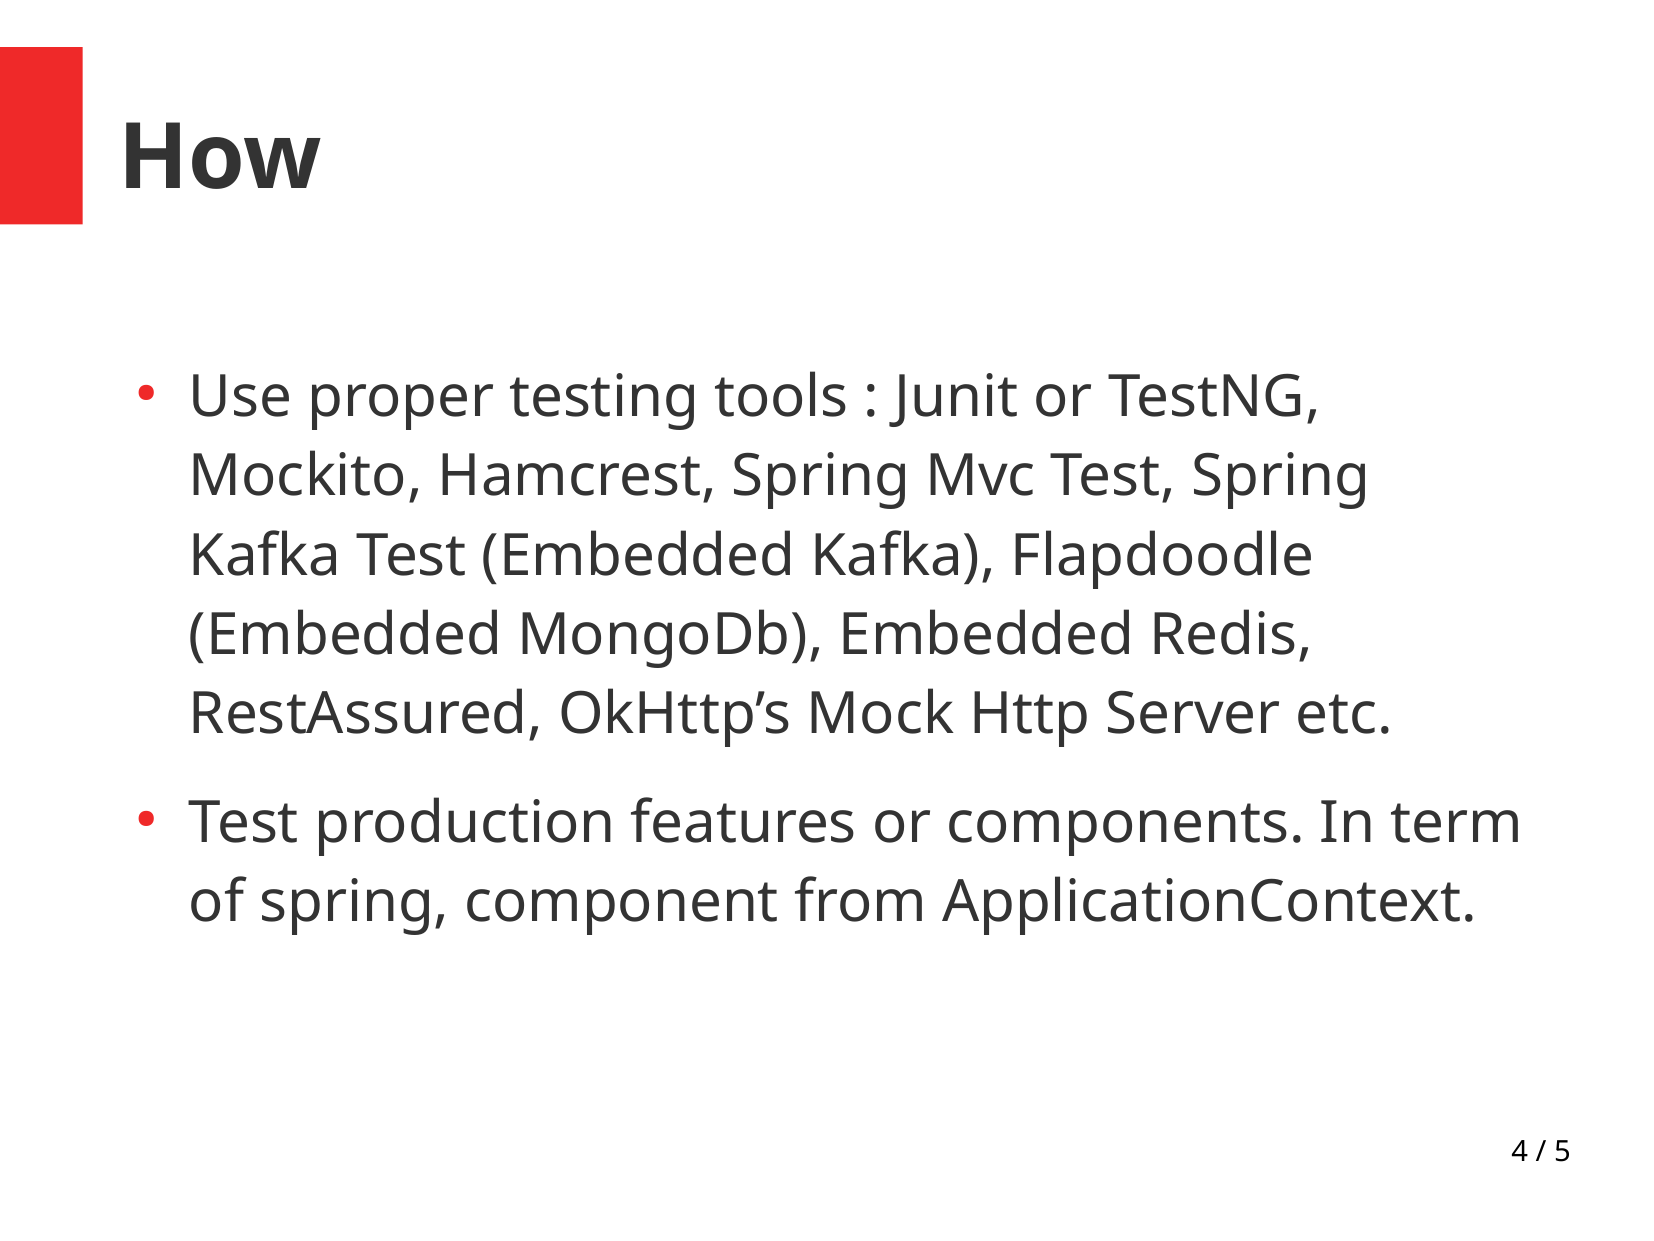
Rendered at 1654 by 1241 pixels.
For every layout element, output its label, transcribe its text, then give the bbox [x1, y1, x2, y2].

list Use proper testing tools : Junit or TestNG, Mockito, Hamcrest, Spring Mvc Test, Spring Kafka Test (Embedded Kafka), Flapdoodle (Embedded MongoDb), Embedded Redis, RestAssured, OkHttp’s Mock Http Server etc. Test production features or components. In term of spring, component from ApplicationContext. [118, 354, 1536, 1074]
title How [118, 49, 1571, 257]
